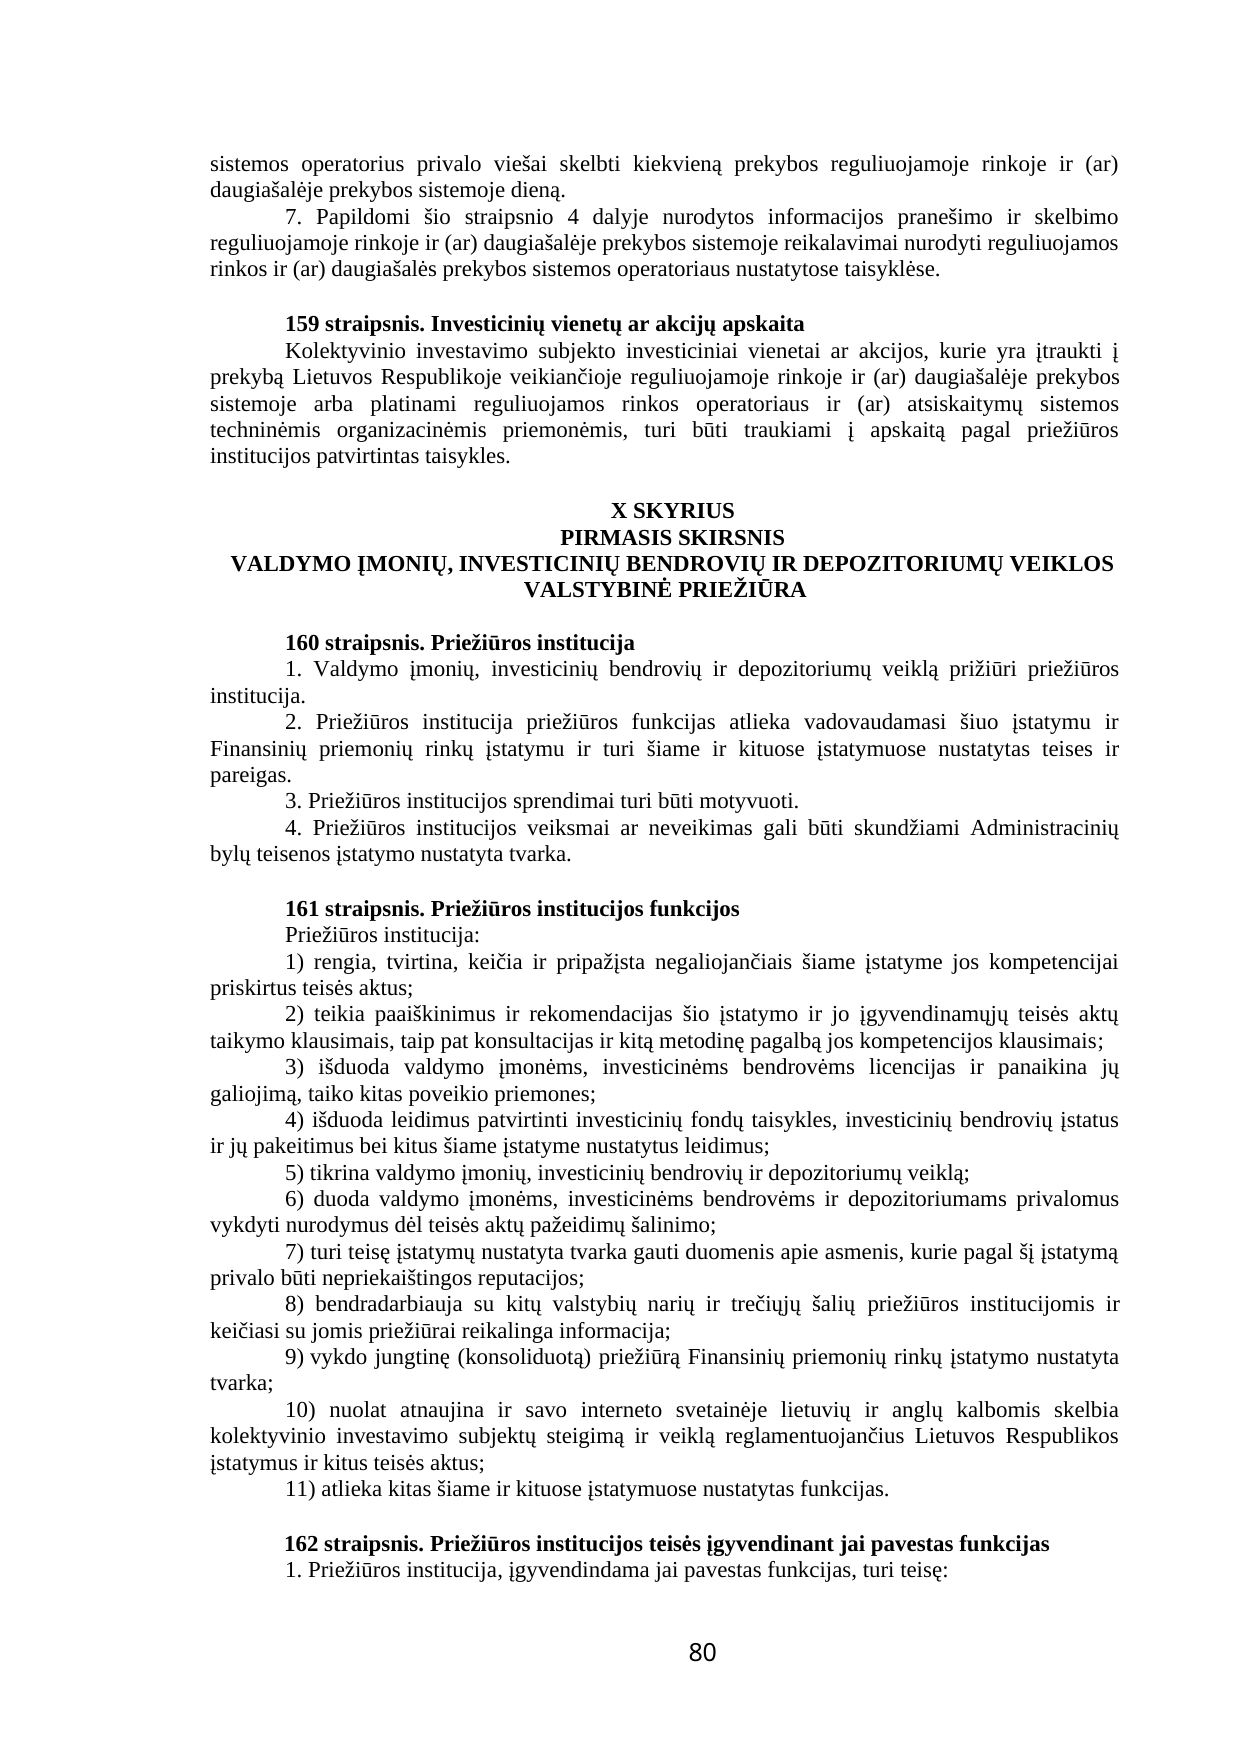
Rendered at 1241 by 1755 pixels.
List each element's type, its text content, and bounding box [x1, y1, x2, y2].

text 4) išduoda leidimus patvirtinti investicinių fondų taisykles, investicinių bendrovių įstatus ir jų pakeitimus bei kitus šiame įstatyme nustatytus leidimus; [210, 1106, 1120, 1159]
text 160 straipsnis. Priežiūros institucija [210, 629, 1120, 656]
text valdymo ĮmoniŲ, investiciniŲ bendroviŲ IR DEPOZITORIUMŲ veiklos valstybinė PRIEŽIŪRA [210, 550, 1120, 603]
text 159 straipsnis. Investicinių vienetų ar akcijų apskaita [210, 311, 1120, 337]
text 4. Priežiūros institucijos veiksmai ar neveikimas gali būti skundžiami Administracinių bylų teisenos įstatymo nustatyta tvarka. [210, 814, 1120, 866]
text 1. Priežiūros institucija, įgyvendindama jai pavestas funkcijas, turi teisę: [210, 1556, 1120, 1583]
text x skyrius [210, 497, 1120, 524]
text 7) turi teisę įstatymų nustatyta tvarka gauti duomenis apie asmenis, kurie pagal šį įstatymą privalo būti nepriekaištingos reputacijos; [210, 1238, 1120, 1290]
text sistemos operatorius privalo viešai skelbti kiekvieną prekybos reguliuojamoje rinkoje ir (ar) daugiašalėje prekybos sistemoje dieną. [210, 150, 1120, 203]
text 5) tikrina valdymo įmonių, investicinių bendrovių ir depozitoriumų veiklą; [210, 1159, 1120, 1185]
text 162 straipsnis. Priežiūros institucijos teisės įgyvendinant jai pavestas funkcijas [284, 1530, 1120, 1556]
text 7. Papildomi šio straipsnio 4 dalyje nurodytos informacijos pranešimo ir skelbimo reguliuojamoje rinkoje ir (ar) daugiašalėje prekybos sistemoje reikalavimai nurodyti reguliuojamos rinkos ir (ar) daugiašalės prekybos sistemos operatoriaus nustatytose taisyklėse. [210, 203, 1120, 282]
text 2. Priežiūros institucija priežiūros funkcijas atlieka vadovaudamasi šiuo įstatymu ir Finansinių priemonių rinkų įstatymu ir turi šiame ir kituose įstatymuose nustatytas teises ir pareigas. [210, 708, 1120, 787]
text PIRMASIS SKIRSNIS [210, 524, 1120, 550]
text 1) rengia, tvirtina, keičia ir pripažįsta negaliojančiais šiame įstatyme jos kompetencijai priskirtus teisės aktus; [210, 948, 1120, 1001]
text 9) vykdo jungtinę (konsoliduotą) priežiūrą Finansinių priemonių rinkų įstatymo nustatyta tvarka; [210, 1343, 1120, 1396]
text 3) išduoda valdymo įmonėms, investicinėms bendrovėms licencijas ir panaikina jų galiojimą, taiko kitas poveikio priemones; [210, 1053, 1120, 1106]
text 11) atlieka kitas šiame ir kituose įstatymuose nustatytas funkcijas. [210, 1475, 1120, 1501]
text 3. Priežiūros institucijos sprendimai turi būti motyvuoti. [210, 787, 1120, 814]
text 2) teikia paaiškinimus ir rekomendacijas šio įstatymo ir jo įgyvendinamųjų teisės aktų taikymo klausimais, taip pat konsultacijas ir kitą metodinę pagalbą jos kompetencijos klausimais; [210, 1001, 1120, 1053]
text Priežiūros institucija: [210, 921, 1120, 948]
text Kolektyvinio investavimo subjekto investiciniai vienetai ar akcijos, kurie yra įtraukti į prekybą Lietuvos Respublikoje veikiančioje reguliuojamoje rinkoje ir (ar) daugiašalėje prekybos sistemoje arba platinami reguliuojamos rinkos operatoriaus ir (ar) atsiskaitymų sistemos techninėmis organizacinėmis priemonėmis, turi būti traukiami į apskaitą pagal priežiūros institucijos patvirtintas taisykles. [210, 337, 1120, 469]
text 10) nuolat atnaujina ir savo interneto svetainėje lietuvių ir anglų kalbomis skelbia kolektyvinio investavimo subjektų steigimą ir veiklą reglamentuojančius Lietuvos Respublikos įstatymus ir kitus teisės aktus; [210, 1396, 1120, 1475]
text 6) duoda valdymo įmonėms, investicinėms bendrovėms ir depozitoriumams privalomus vykdyti nurodymus dėl teisės aktų pažeidimų šalinimo; [210, 1185, 1120, 1238]
text 161 straipsnis. Priežiūros institucijos funkcijos [210, 895, 1120, 921]
text 8) bendradarbiauja su kitų valstybių narių ir trečiųjų šalių priežiūros institucijomis ir keičiasi su jomis priežiūrai reikalinga informacija; [210, 1290, 1120, 1343]
text 1. Valdymo įmonių, investicinių bendrovių ir depozitoriumų veiklą prižiūri priežiūros institucija. [210, 656, 1120, 708]
